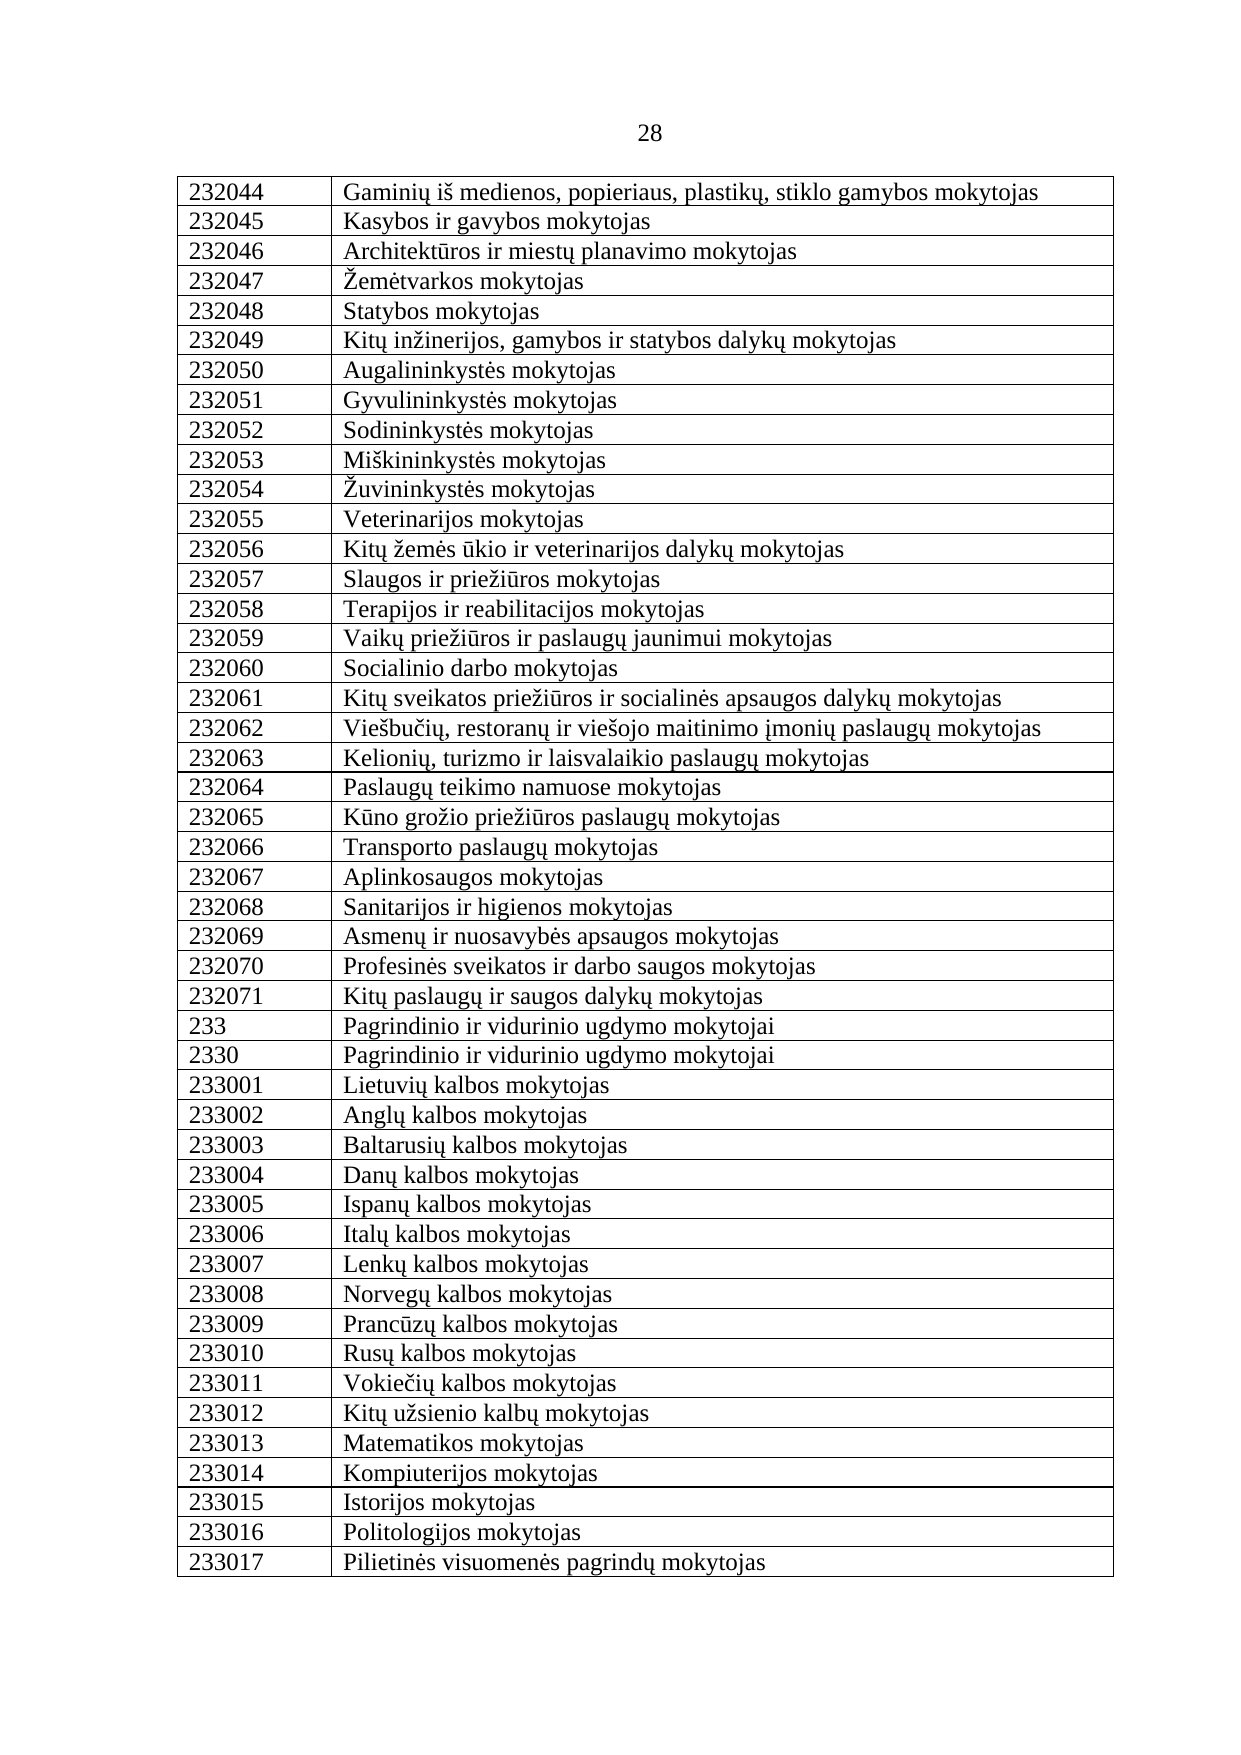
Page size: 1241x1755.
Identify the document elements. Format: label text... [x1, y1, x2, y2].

table_cell 233002 [178, 1100, 331, 1129]
table_cell Paslaugų teikimo namuose mokytojas [332, 773, 1113, 801]
table_cell Kūno grožio priežiūros paslaugų mokytojas [332, 802, 1113, 831]
table_cell [1114, 652, 1119, 682]
table_cell [1114, 1159, 1119, 1188]
table_cell [1114, 414, 1119, 444]
table_cell 232067 [178, 862, 331, 891]
table_cell Gaminių iš medienos, popieriaus, plastikų, stiklo gamybos mokytojas [332, 177, 1113, 205]
table_cell 233005 [178, 1190, 331, 1218]
table_cell 233013 [178, 1428, 331, 1457]
table_cell [1114, 265, 1119, 295]
table_cell [1114, 1040, 1119, 1069]
table_cell Danų kalbos mokytojas [332, 1160, 1113, 1188]
table_cell [1114, 1189, 1119, 1218]
table_cell [1114, 1010, 1119, 1039]
table_cell 232047 [178, 266, 331, 295]
table_cell [1114, 593, 1119, 622]
table_cell 233009 [178, 1309, 331, 1337]
table_cell Statybos mokytojas [332, 296, 1113, 324]
table_cell [1114, 1308, 1119, 1337]
table_cell 233010 [178, 1339, 331, 1367]
table_cell [1114, 980, 1119, 1010]
table_cell [1114, 1367, 1119, 1397]
table_cell 232063 [178, 743, 331, 771]
table_cell 233001 [178, 1070, 331, 1099]
table_cell Kitų žemės ūkio ir veterinarijos dalykų mokytojas [332, 534, 1113, 563]
table_cell Vokiečių kalbos mokytojas [332, 1368, 1113, 1397]
table_cell 232066 [178, 832, 331, 861]
table_cell [1114, 384, 1119, 414]
table_cell [1114, 831, 1119, 861]
table_cell 233007 [178, 1249, 331, 1278]
table_cell [1114, 801, 1119, 831]
table_cell 232056 [178, 534, 331, 563]
table_cell Kompiuterijos mokytojas [332, 1458, 1113, 1486]
table_cell Profesinės sveikatos ir darbo saugos mokytojas [332, 951, 1113, 980]
table_cell [1114, 444, 1119, 473]
table_cell Augalininkystės mokytojas [332, 355, 1113, 384]
table_cell [1114, 1516, 1119, 1546]
table_cell [1114, 771, 1119, 801]
table_cell Pilietinės visuomenės pagrindų mokytojas [332, 1547, 1113, 1576]
table_cell Architektūros ir miestų planavimo mokytojas [332, 236, 1113, 265]
table_cell 233004 [178, 1160, 331, 1188]
table_cell [1114, 920, 1119, 950]
table_cell [1114, 712, 1119, 742]
table_cell 232055 [178, 504, 331, 533]
table_cell 232050 [178, 355, 331, 384]
table_cell [1114, 1486, 1119, 1516]
table_cell [1114, 682, 1119, 712]
table_cell Ispanų kalbos mokytojas [332, 1190, 1113, 1218]
table_cell Lenkų kalbos mokytojas [332, 1249, 1113, 1278]
table_cell 232069 [178, 921, 331, 950]
table_cell Kasybos ir gavybos mokytojas [332, 206, 1113, 235]
table_cell 232052 [178, 415, 331, 444]
table_cell Veterinarijos mokytojas [332, 504, 1113, 533]
table_cell Pagrindinio ir vidurinio ugdymo mokytojai [332, 1011, 1113, 1039]
table_cell 233 [178, 1011, 331, 1039]
table_cell [1114, 205, 1119, 235]
table_cell Transporto paslaugų mokytojas [332, 832, 1113, 861]
table_cell 232051 [178, 385, 331, 414]
table_cell [1114, 1218, 1119, 1248]
table_cell [1114, 623, 1119, 652]
table_cell [1114, 295, 1119, 324]
table_cell Žuvininkystės mokytojas [332, 475, 1113, 503]
table_cell 233016 [178, 1517, 331, 1546]
table_cell Prancūzų kalbos mokytojas [332, 1309, 1113, 1337]
table_cell [1114, 742, 1119, 771]
table_cell Kitų sveikatos priežiūros ir socialinės apsaugos dalykų mokytojas [332, 683, 1113, 712]
table_cell Pagrindinio ir vidurinio ugdymo mokytojai [332, 1041, 1113, 1069]
table_cell [1114, 533, 1119, 563]
table_cell Socialinio darbo mokytojas [332, 653, 1113, 682]
table_cell Asmenų ir nuosavybės apsaugos mokytojas [332, 921, 1113, 950]
table_cell Norvegų kalbos mokytojas [332, 1279, 1113, 1308]
table_cell [1114, 1278, 1119, 1308]
table_cell 232061 [178, 683, 331, 712]
table_cell [1114, 1099, 1119, 1129]
table_cell 233003 [178, 1130, 331, 1159]
table_cell Istorijos mokytojas [332, 1488, 1113, 1516]
table_cell Aplinkosaugos mokytojas [332, 862, 1113, 891]
table_cell 232045 [178, 206, 331, 235]
table_cell 233012 [178, 1398, 331, 1427]
table_cell 232065 [178, 802, 331, 831]
table_cell [1114, 1248, 1119, 1278]
table_cell 232044 [178, 177, 331, 205]
table_cell 232049 [178, 326, 331, 354]
table_cell 232046 [178, 236, 331, 265]
table_cell 233011 [178, 1368, 331, 1397]
table_cell 232070 [178, 951, 331, 980]
table_cell 232059 [178, 624, 331, 652]
table_cell Miškininkystės mokytojas [332, 445, 1113, 473]
table_cell 232064 [178, 773, 331, 801]
table_cell Kitų inžinerijos, gamybos ir statybos dalykų mokytojas [332, 326, 1113, 354]
table_cell [1114, 1546, 1119, 1576]
table_cell [1114, 1129, 1119, 1159]
table_cell [1114, 861, 1119, 891]
table_cell [1114, 1069, 1119, 1099]
table_cell [1114, 503, 1119, 533]
table_cell [1114, 1338, 1119, 1367]
table_cell Rusų kalbos mokytojas [332, 1339, 1113, 1367]
table_cell Baltarusių kalbos mokytojas [332, 1130, 1113, 1159]
table_cell [1114, 1427, 1119, 1457]
table_cell [1114, 176, 1119, 205]
table_cell 233006 [178, 1219, 331, 1248]
table_cell Anglų kalbos mokytojas [332, 1100, 1113, 1129]
table_cell Kitų užsienio kalbų mokytojas [332, 1398, 1113, 1427]
table_cell Terapijos ir reabilitacijos mokytojas [332, 594, 1113, 622]
table_cell Sodininkystės mokytojas [332, 415, 1113, 444]
table_cell 232057 [178, 564, 331, 593]
table_cell Gyvulininkystės mokytojas [332, 385, 1113, 414]
table_cell [1114, 563, 1119, 593]
table_cell 232048 [178, 296, 331, 324]
table_cell [1114, 891, 1119, 920]
table_cell 2330 [178, 1041, 331, 1069]
table_cell [1114, 235, 1119, 265]
table_cell 232053 [178, 445, 331, 473]
table_cell [1114, 1397, 1119, 1427]
table_cell [1114, 325, 1119, 354]
table_cell Kitų paslaugų ir saugos dalykų mokytojas [332, 981, 1113, 1010]
table_cell Italų kalbos mokytojas [332, 1219, 1113, 1248]
table_cell Žemėtvarkos mokytojas [332, 266, 1113, 295]
table_cell [1114, 474, 1119, 503]
table_cell [1114, 950, 1119, 980]
table_cell 233008 [178, 1279, 331, 1308]
table_cell Viešbučių, restoranų ir viešojo maitinimo įmonių paslaugų mokytojas [332, 713, 1113, 742]
table_cell 233014 [178, 1458, 331, 1486]
table_cell Matematikos mokytojas [332, 1428, 1113, 1457]
table_cell 232062 [178, 713, 331, 742]
table_cell Slaugos ir priežiūros mokytojas [332, 564, 1113, 593]
table_cell Kelionių, turizmo ir laisvalaikio paslaugų mokytojas [332, 743, 1113, 771]
table_cell [1114, 1457, 1119, 1486]
table_cell Sanitarijos ir higienos mokytojas [332, 892, 1113, 920]
table_cell 232071 [178, 981, 331, 1010]
table_cell Lietuvių kalbos mokytojas [332, 1070, 1113, 1099]
table_cell 232060 [178, 653, 331, 682]
table_cell 232068 [178, 892, 331, 920]
table_cell 233017 [178, 1547, 331, 1576]
table_cell Vaikų priežiūros ir paslaugų jaunimui mokytojas [332, 624, 1113, 652]
table_cell 233015 [178, 1488, 331, 1516]
table_cell 232054 [178, 475, 331, 503]
table_cell Politologijos mokytojas [332, 1517, 1113, 1546]
table_cell [1114, 354, 1119, 384]
table_cell 232058 [178, 594, 331, 622]
